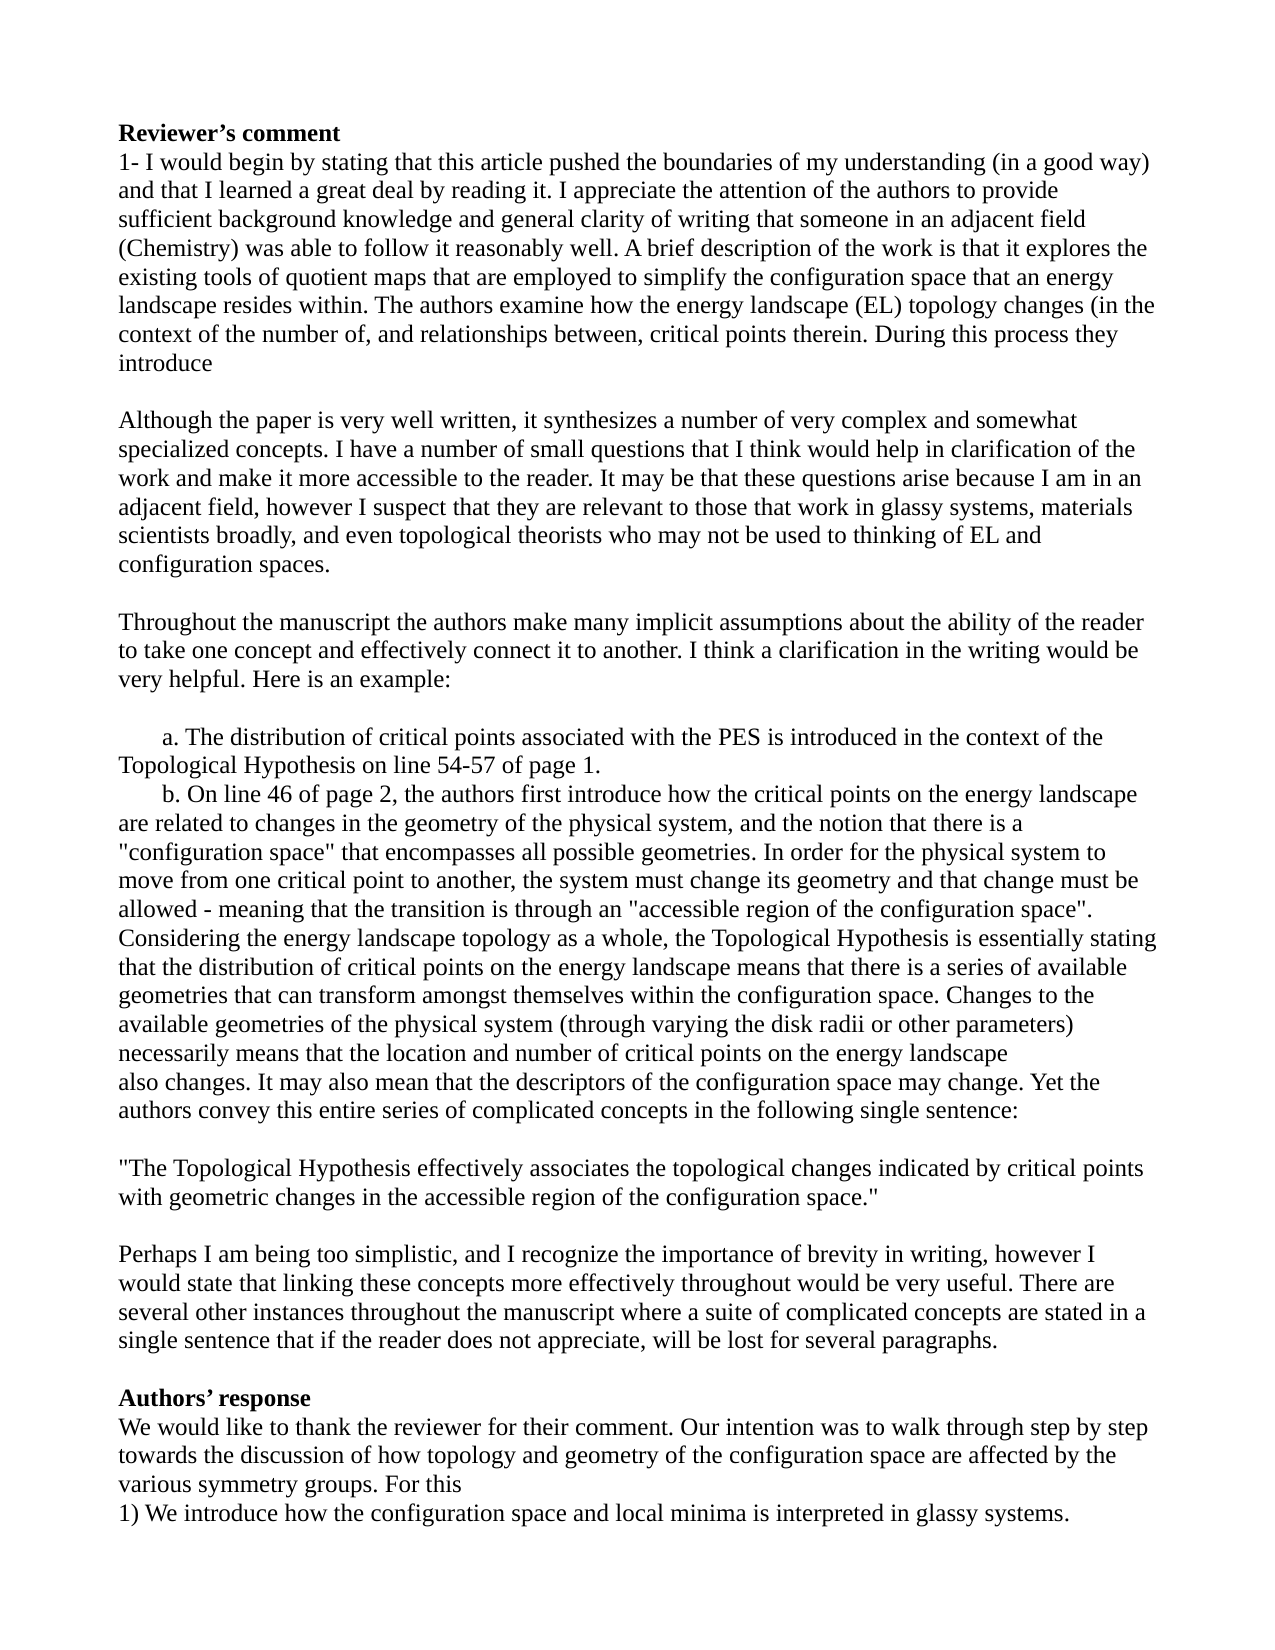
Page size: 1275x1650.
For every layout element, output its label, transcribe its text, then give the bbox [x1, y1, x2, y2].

text Reviewer’s comment [118, 118, 1157, 147]
text Throughout the manuscript the authors make many implicit assumptions about the ability of the reader to take one concept and effectively connect it to another. I think a clarification in the writing would be very helpful. Here is an example: [118, 607, 1157, 722]
text Authors’ response [118, 1383, 1157, 1412]
text We would like to thank the reviewer for their comment. Our intention was to walk through step by step towards the discussion of how topology and geometry of the configuration space are affected by the various symmetry groups. For this [118, 1412, 1157, 1498]
text a. The distribution of critical points associated with the PES is introduced in the context of the Topological Hypothesis on line 54-57 of page 1. b. On line 46 of page 2, the authors first introduce how the critical points on the energy landscape are related to changes in the geometry of the physical system, and the notion that there is a "configuration space" that encompasses all possible geometries. In order for the physical system to move from one critical point to another, the system must change its geometry and that change must be allowed - meaning that the transition is through an "accessible region of the configuration space". Considering the energy landscape topology as a whole, the Topological Hypothesis is essentially stating that the distribution of critical points on the energy landscape means that there is a series of available geometries that can transform amongst themselves within the configuration space. Changes to the available geometries of the physical system (through varying the disk radii or other parameters) necessarily means that the location and number of critical points on the energy landscape also changes. It may also mean that the descriptors of the configuration space may change. Yet the authors convey this entire series of complicated concepts in the following single sentence: "The Topological Hypothesis effectively associates the topological changes indicated by critical points with geometric changes in the accessible region of the configuration space." Perhaps I am being too simplistic, and I recognize the importance of brevity in writing, however I would state that linking these concepts more effectively throughout would be very useful. There are several other instances throughout the manuscript where a suite of complicated concepts are stated in a single sentence that if the reader does not appreciate, will be lost for several paragraphs. [118, 722, 1157, 1354]
text 1- I would begin by stating that this article pushed the boundaries of my understanding (in a good way) and that I learned a great deal by reading it. I appreciate the attention of the authors to provide sufficient background knowledge and general clarity of writing that someone in an adjacent field (Chemistry) was able to follow it reasonably well. A brief description of the work is that it explores the existing tools of quotient maps that are employed to simplify the configuration space that an energy landscape resides within. The authors examine how the energy landscape (EL) topology changes (in the context of the number of, and relationships between, critical points therein. During this process they introduce Although the paper is very well written, it synthesizes a number of very complex and somewhat specialized concepts. I have a number of small questions that I think would help in clarification of the work and make it more accessible to the reader. It may be that these questions arise because I am in an adjacent field, however I suspect that they are relevant to those that work in glassy systems, materials scientists broadly, and even topological theorists who may not be used to thinking of EL and configuration spaces. [118, 147, 1157, 578]
text 1) We introduce how the configuration space and local minima is interpreted in glassy systems. [118, 1498, 1157, 1527]
